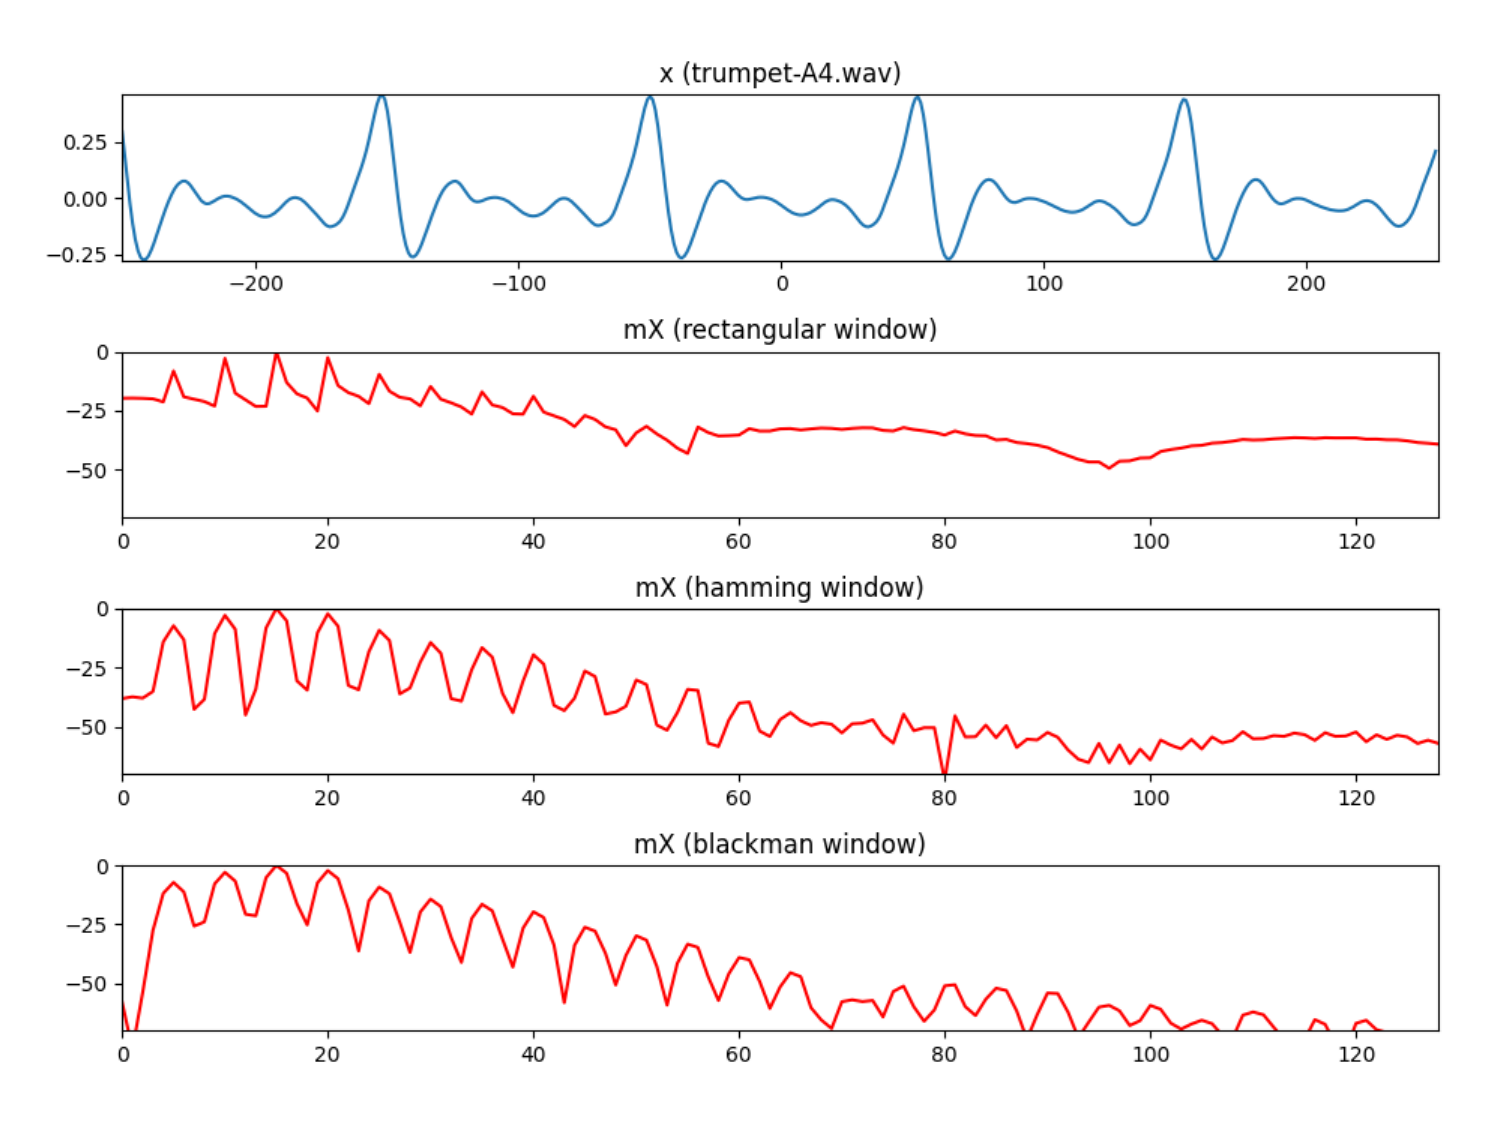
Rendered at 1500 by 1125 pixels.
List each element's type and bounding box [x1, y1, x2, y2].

picture [35, 39, 1461, 1090]
